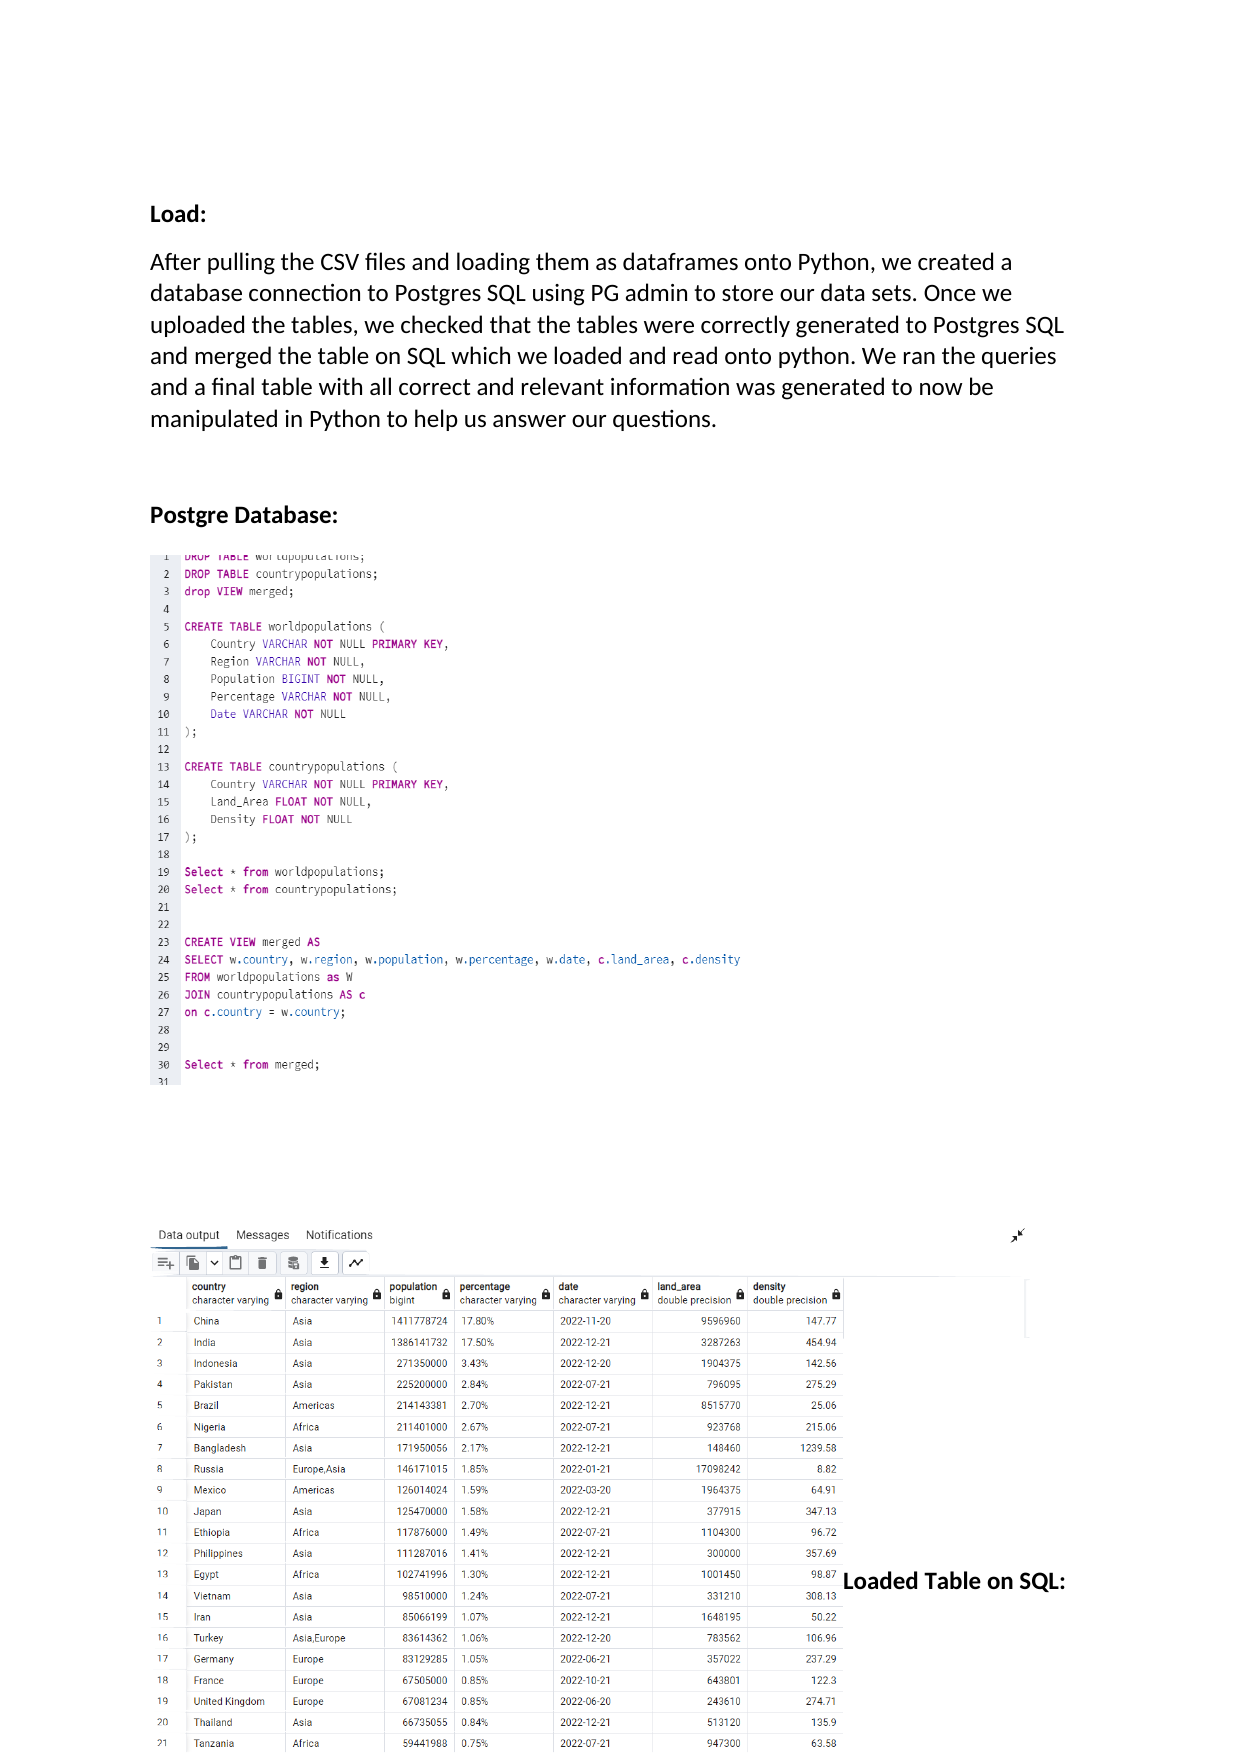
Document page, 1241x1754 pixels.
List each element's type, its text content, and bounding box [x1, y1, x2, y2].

text [150, 1566, 185, 1583]
text Load: [150, 198, 1090, 228]
text After pulling the CSV files and loading them as dataframes onto Python, we created a database connection to Postgres SQL using PG admin to store our data sets. Once we uploaded the tables, we checked that the tables were correctly generated to Postgres SQL and merged the table on SQL which we loaded and read onto python. We ran the queries and a final table with all correct and relevant information was generated to now be manipulated in Python to help us answer our questions. [150, 246, 1090, 433]
text Postgre Database: [150, 499, 1090, 529]
text Loaded Table on SQL: [843, 1566, 1090, 1596]
